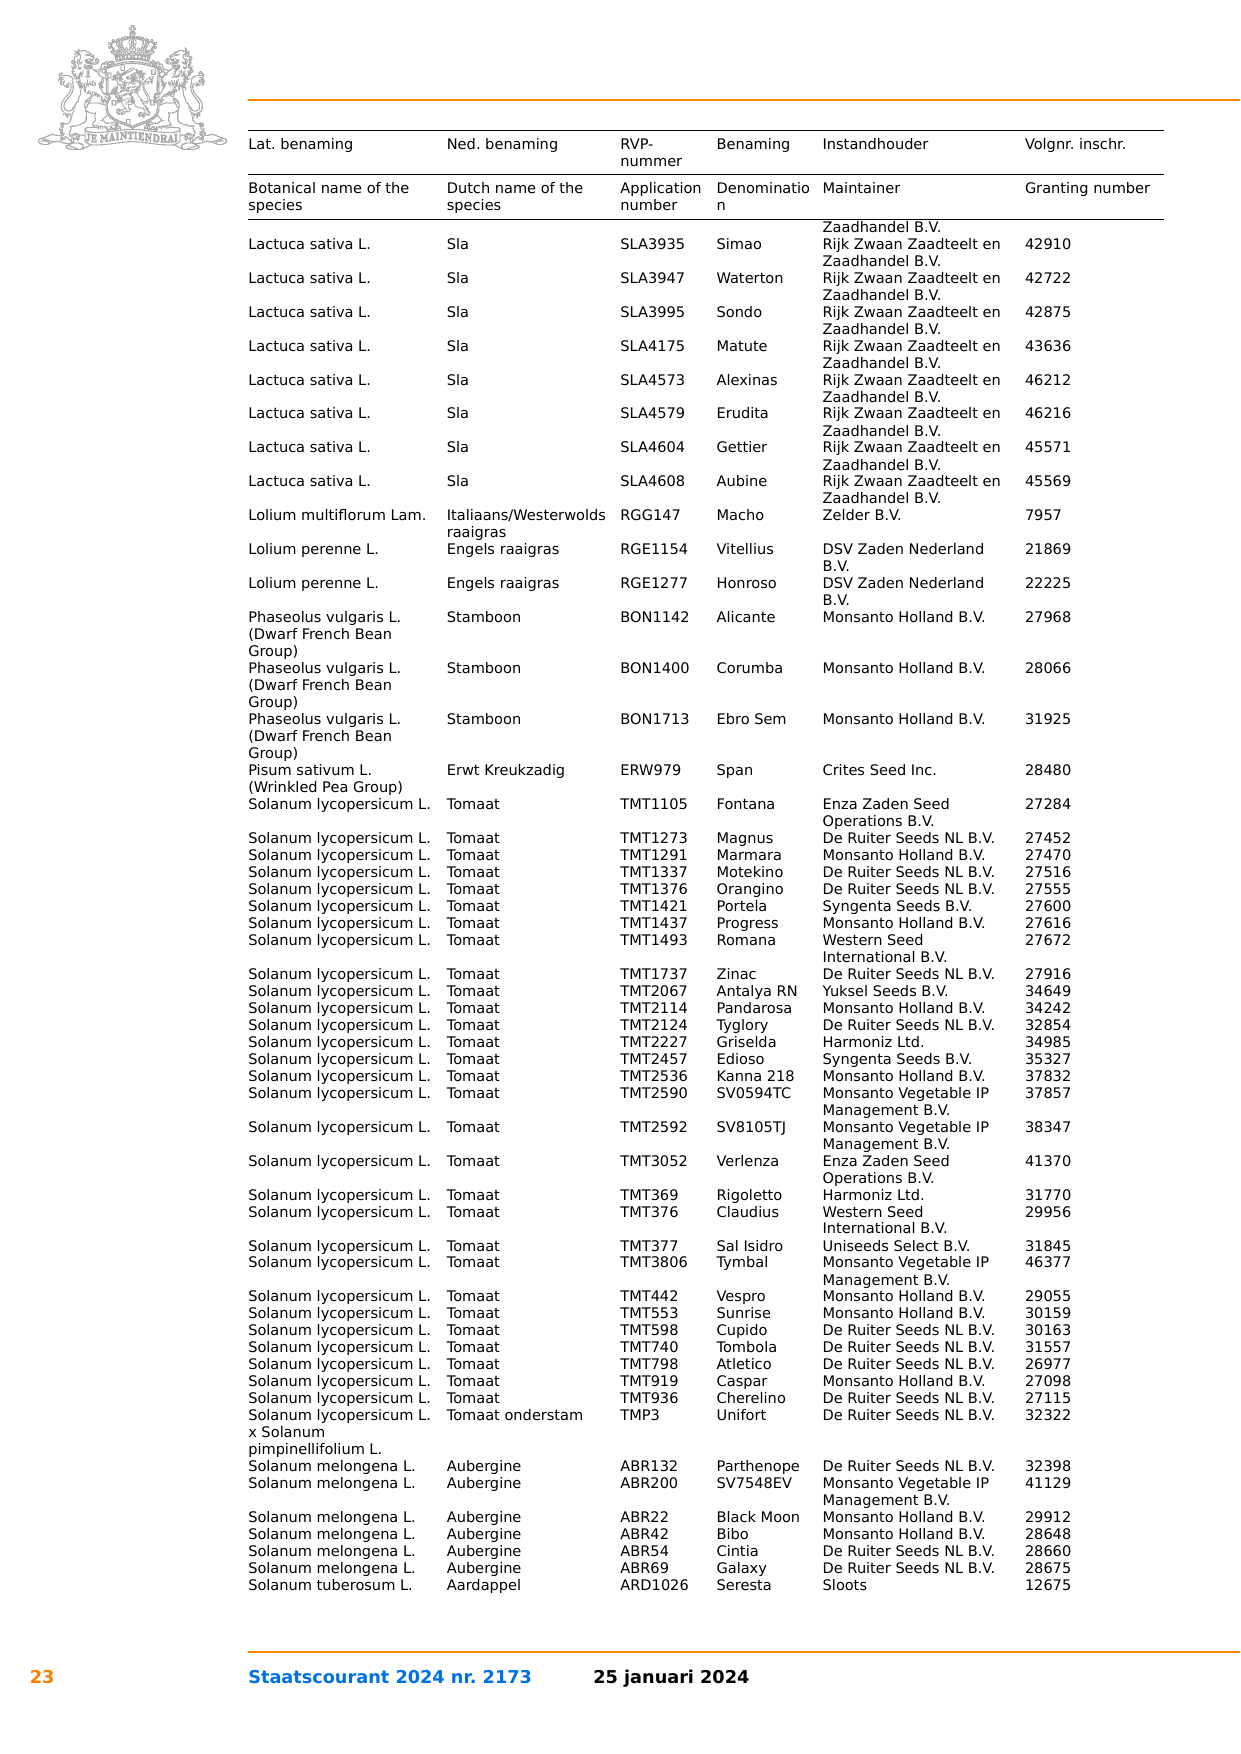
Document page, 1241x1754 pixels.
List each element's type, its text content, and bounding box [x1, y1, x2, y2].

table_cell Rijk Zwaan Zaadteelt en Zaadhandel B.V. [816, 405, 1019, 439]
table_cell Lolium perenne L. [248, 575, 441, 609]
table_cell 41370 [1019, 1153, 1163, 1186]
table_cell 31770 [1019, 1186, 1163, 1203]
table_cell SV8105TJ [711, 1119, 816, 1152]
table_cell Tomaat [441, 915, 614, 932]
table_cell Aubergine [441, 1458, 614, 1475]
table_cell SLA4608 [614, 473, 711, 507]
table_cell Zinac [711, 966, 816, 983]
table_cell Aubergine [441, 1543, 614, 1560]
table_cell 42875 [1019, 304, 1163, 337]
table_cell Tomaat [441, 1034, 614, 1051]
table_cell TMP3 [614, 1407, 711, 1458]
table_cell 35327 [1019, 1051, 1163, 1068]
table_cell Sloots [816, 1577, 1019, 1594]
table_cell Rijk Zwaan Zaadteelt en Zaadhandel B.V. [816, 270, 1019, 303]
table_cell Alicante [711, 609, 816, 660]
table_cell Solanum lycopersicum L. [248, 1068, 441, 1084]
table_cell Solanum lycopersicum L. [248, 1288, 441, 1305]
table_cell ARD1026 [614, 1577, 711, 1594]
table_cell Solanum lycopersicum L. [248, 864, 441, 881]
table_cell De Ruiter Seeds NL B.V. [816, 1017, 1019, 1034]
table_cell Aubine [711, 473, 816, 507]
table_cell 46212 [1019, 371, 1163, 405]
table_cell TMT369 [614, 1186, 711, 1203]
table_cell 27672 [1019, 932, 1163, 966]
table_cell TMT1493 [614, 932, 711, 966]
table_cell Antalya RN [711, 983, 816, 1000]
table_cell Tomaat [441, 1254, 614, 1288]
table_cell Tomaat [441, 1153, 614, 1186]
table_cell 45571 [1019, 439, 1163, 473]
table_cell Solanum lycopersicum L. [248, 915, 441, 932]
table_cell Simao [711, 236, 816, 269]
table_cell Solanum lycopersicum L. [248, 830, 441, 847]
table_cell TMT598 [614, 1322, 711, 1339]
table_cell Aubergine [441, 1509, 614, 1526]
table_cell TMT377 [614, 1238, 711, 1254]
table_cell Tomaat [441, 983, 614, 1000]
table_cell Sla [441, 371, 614, 405]
table_cell Waterton [711, 270, 816, 303]
table_cell 45569 [1019, 473, 1163, 507]
table_cell SV7548EV [711, 1475, 816, 1509]
table_cell Griselda [711, 1034, 816, 1051]
table_cell TMT740 [614, 1339, 711, 1356]
table_cell [614, 220, 711, 236]
table_cell Tomaat [441, 1322, 614, 1339]
table_cell Tomaat [441, 1305, 614, 1322]
table_cell Solanum lycopersicum L. [248, 966, 441, 983]
table_cell Stamboon [441, 660, 614, 711]
table_cell Honroso [711, 575, 816, 609]
table_header Benaming [711, 131, 816, 174]
table_cell Matute [711, 338, 816, 371]
table_cell SLA4573 [614, 371, 711, 405]
table_cell SLA4579 [614, 405, 711, 439]
table_cell Lactuca sativa L. [248, 236, 441, 269]
table_cell Tomaat [441, 1373, 614, 1390]
table_cell Lolium perenne L. [248, 541, 441, 575]
table_cell Solanum lycopersicum L. [248, 1339, 441, 1356]
table_cell De Ruiter Seeds NL B.V. [816, 1560, 1019, 1577]
table_cell Solanum lycopersicum L. [248, 1373, 441, 1390]
table_cell Span [711, 762, 816, 796]
table_header Instandhouder [816, 131, 1019, 174]
table_cell Atletico [711, 1356, 816, 1373]
table_cell Monsanto Vegetable IP Management B.V. [816, 1254, 1019, 1288]
table_cell De Ruiter Seeds NL B.V. [816, 830, 1019, 847]
table_cell Romana [711, 932, 816, 966]
table_cell ABR200 [614, 1475, 711, 1509]
table_cell Solanum melongena L. [248, 1458, 441, 1475]
table_cell TMT2067 [614, 983, 711, 1000]
table_cell Tomaat [441, 864, 614, 881]
table_cell Zaadhandel B.V. [816, 220, 1019, 236]
table_cell Lactuca sativa L. [248, 473, 441, 507]
table_cell Aubergine [441, 1475, 614, 1509]
table_cell 27916 [1019, 966, 1163, 983]
table_cell De Ruiter Seeds NL B.V. [816, 1356, 1019, 1373]
table_cell 27555 [1019, 881, 1163, 898]
table_cell Tomaat [441, 1390, 614, 1407]
table_cell 32854 [1019, 1017, 1163, 1034]
table_cell SV0594TC [711, 1085, 816, 1118]
table_cell 27098 [1019, 1373, 1163, 1390]
table_cell Lactuca sativa L. [248, 270, 441, 303]
table_cell Sla [441, 304, 614, 337]
table_cell Harmoniz Ltd. [816, 1186, 1019, 1203]
table_cell Sla [441, 270, 614, 303]
table_cell Denomination [711, 175, 816, 219]
table_cell Phaseolus vulgaris L. (Dwarf French Bean Group) [248, 711, 441, 762]
table_cell 34242 [1019, 1000, 1163, 1017]
table_cell Lolium multiflorum Lam. [248, 507, 441, 541]
table_cell [711, 220, 816, 236]
table_cell TMT798 [614, 1356, 711, 1373]
table_cell Solanum lycopersicum L. [248, 796, 441, 830]
table_cell SLA3995 [614, 304, 711, 337]
table_cell Caspar [711, 1373, 816, 1390]
table_cell Rijk Zwaan Zaadteelt en Zaadhandel B.V. [816, 371, 1019, 405]
table_cell 27470 [1019, 847, 1163, 864]
table_cell Monsanto Vegetable IP Management B.V. [816, 1085, 1019, 1118]
table_cell 28660 [1019, 1543, 1163, 1560]
table_cell TMT1437 [614, 915, 711, 932]
table_cell Verlenza [711, 1153, 816, 1186]
table_cell Rijk Zwaan Zaadteelt en Zaadhandel B.V. [816, 338, 1019, 371]
table_cell Aubergine [441, 1526, 614, 1543]
table_cell Tomaat [441, 1119, 614, 1152]
table_cell Uniseeds Select B.V. [816, 1238, 1019, 1254]
table_cell DSV Zaden Nederland B.V. [816, 575, 1019, 609]
table_cell 31925 [1019, 711, 1163, 762]
table_cell Sla [441, 236, 614, 269]
table_cell BON1400 [614, 660, 711, 711]
table_cell De Ruiter Seeds NL B.V. [816, 881, 1019, 898]
table_cell Monsanto Vegetable IP Management B.V. [816, 1475, 1019, 1509]
table_cell TMT553 [614, 1305, 711, 1322]
table_cell Solanum melongena L. [248, 1543, 441, 1560]
table_cell Vitellius [711, 541, 816, 575]
table_cell Italiaans/Westerwolds raaigras [441, 507, 614, 541]
table_cell Tomaat [441, 1017, 614, 1034]
table_cell Tomaat [441, 966, 614, 983]
table_cell Galaxy [711, 1560, 816, 1577]
table_cell SLA3935 [614, 236, 711, 269]
table_cell Kanna 218 [711, 1068, 816, 1084]
table_cell Tomaat [441, 847, 614, 864]
table_cell Black Moon [711, 1509, 816, 1526]
table_cell Crites Seed Inc. [816, 762, 1019, 796]
table_cell Claudius [711, 1204, 816, 1237]
table_cell TMT442 [614, 1288, 711, 1305]
table_cell Botanical name of the species [248, 175, 441, 219]
table_cell TMT2114 [614, 1000, 711, 1017]
table_cell Vespro [711, 1288, 816, 1305]
table_cell Tomaat [441, 1186, 614, 1203]
table_cell DSV Zaden Nederland B.V. [816, 541, 1019, 575]
table_cell TMT936 [614, 1390, 711, 1407]
table_cell [1019, 220, 1163, 236]
table_cell TMT2457 [614, 1051, 711, 1068]
table_cell RGG147 [614, 507, 711, 541]
table_cell Rijk Zwaan Zaadteelt en Zaadhandel B.V. [816, 439, 1019, 473]
table_cell TMT2536 [614, 1068, 711, 1084]
table_cell 26977 [1019, 1356, 1163, 1373]
table_cell Solanum lycopersicum L. [248, 847, 441, 864]
table_cell Tomaat [441, 881, 614, 898]
table_cell Solanum melongena L. [248, 1509, 441, 1526]
table_cell BON1713 [614, 711, 711, 762]
table_cell Tomaat [441, 1288, 614, 1305]
table_cell TMT1273 [614, 830, 711, 847]
table_cell RGE1154 [614, 541, 711, 575]
table_cell Solanum lycopersicum L. [248, 1186, 441, 1203]
table_cell Sla [441, 338, 614, 371]
table_cell Corumba [711, 660, 816, 711]
table_cell Monsanto Holland B.V. [816, 1000, 1019, 1017]
table_cell Maintainer [816, 175, 1019, 219]
table_cell Parthenope [711, 1458, 816, 1475]
table_cell Sondo [711, 304, 816, 337]
table_cell TMT2227 [614, 1034, 711, 1051]
table_cell 27616 [1019, 915, 1163, 932]
table_cell Monsanto Holland B.V. [816, 1068, 1019, 1084]
table_cell Lactuca sativa L. [248, 304, 441, 337]
table_cell Solanum lycopersicum L. [248, 1034, 441, 1051]
table_cell TMT2592 [614, 1119, 711, 1152]
table_cell Solanum lycopersicum L. [248, 1017, 441, 1034]
table_cell Marmara [711, 847, 816, 864]
table_header Lat. benaming [248, 131, 441, 174]
table_cell Syngenta Seeds B.V. [816, 898, 1019, 915]
table_cell Solanum lycopersicum L. [248, 983, 441, 1000]
table_cell Magnus [711, 830, 816, 847]
table_cell 41129 [1019, 1475, 1163, 1509]
table_cell TMT1105 [614, 796, 711, 830]
table_cell Tomaat [441, 932, 614, 966]
table_cell SLA3947 [614, 270, 711, 303]
table_cell Erwt Kreukzadig [441, 762, 614, 796]
table_cell Monsanto Holland B.V. [816, 1373, 1019, 1390]
table_cell Tomaat onderstam [441, 1407, 614, 1458]
table_cell 42910 [1019, 236, 1163, 269]
table_cell Progress [711, 915, 816, 932]
table_cell BON1142 [614, 609, 711, 660]
table_cell Ebro Sem [711, 711, 816, 762]
table_cell 42722 [1019, 270, 1163, 303]
table_cell TMT2124 [614, 1017, 711, 1034]
table_cell Syngenta Seeds B.V. [816, 1051, 1019, 1068]
table_cell Orangino [711, 881, 816, 898]
table_cell TMT1376 [614, 881, 711, 898]
table_header Volgnr. inschr. [1019, 131, 1163, 174]
table_cell Fontana [711, 796, 816, 830]
table_cell Pandarosa [711, 1000, 816, 1017]
table_cell Monsanto Vegetable IP Management B.V. [816, 1119, 1019, 1152]
table_cell 27115 [1019, 1390, 1163, 1407]
table_cell Harmoniz Ltd. [816, 1034, 1019, 1051]
table_cell De Ruiter Seeds NL B.V. [816, 1543, 1019, 1560]
table_cell Solanum lycopersicum L. x Solanum pimpinellifolium L. [248, 1407, 441, 1458]
table_cell 28066 [1019, 660, 1163, 711]
table_cell Solanum tuberosum L. [248, 1577, 441, 1594]
table_cell Sla [441, 473, 614, 507]
table_cell Solanum lycopersicum L. [248, 1204, 441, 1237]
table_cell 21869 [1019, 541, 1163, 575]
table_cell Monsanto Holland B.V. [816, 915, 1019, 932]
table_cell ABR42 [614, 1526, 711, 1543]
table_cell Solanum lycopersicum L. [248, 1119, 441, 1152]
table_cell RGE1277 [614, 575, 711, 609]
table_cell Solanum lycopersicum L. [248, 881, 441, 898]
table_cell Cherelino [711, 1390, 816, 1407]
table_cell TMT1737 [614, 966, 711, 983]
table_cell 46216 [1019, 405, 1163, 439]
table_cell Tomaat [441, 1051, 614, 1068]
table_cell Solanum lycopersicum L. [248, 898, 441, 915]
table_cell Tymbal [711, 1254, 816, 1288]
table_cell Phaseolus vulgaris L. (Dwarf French Bean Group) [248, 609, 441, 660]
table_cell Sla [441, 405, 614, 439]
table_cell 29956 [1019, 1204, 1163, 1237]
table_cell Erudita [711, 405, 816, 439]
table_cell Solanum lycopersicum L. [248, 1085, 441, 1118]
table_cell Solanum lycopersicum L. [248, 1051, 441, 1068]
table_cell Tomaat [441, 1339, 614, 1356]
table_cell Lactuca sativa L. [248, 338, 441, 371]
table_cell TMT376 [614, 1204, 711, 1237]
table_cell Seresta [711, 1577, 816, 1594]
table_cell Solanum lycopersicum L. [248, 1356, 441, 1373]
table_cell 30159 [1019, 1305, 1163, 1322]
table_cell Sal Isidro [711, 1238, 816, 1254]
table_cell Monsanto Holland B.V. [816, 609, 1019, 660]
table_cell Cintia [711, 1543, 816, 1560]
table_cell Dutch name of the species [441, 175, 614, 219]
table_cell Tombola [711, 1339, 816, 1356]
table_cell Alexinas [711, 371, 816, 405]
table_cell 27968 [1019, 609, 1163, 660]
table_cell ABR69 [614, 1560, 711, 1577]
table_cell Lactuca sativa L. [248, 439, 441, 473]
table_cell 27452 [1019, 830, 1163, 847]
table_cell Enza Zaden Seed Operations B.V. [816, 1153, 1019, 1186]
table_cell Stamboon [441, 711, 614, 762]
table_cell [248, 220, 441, 236]
table_cell 30163 [1019, 1322, 1163, 1339]
table_cell 7957 [1019, 507, 1163, 541]
table_cell ABR132 [614, 1458, 711, 1475]
table_cell TMT1337 [614, 864, 711, 881]
table_cell De Ruiter Seeds NL B.V. [816, 1339, 1019, 1356]
table_cell Tomaat [441, 898, 614, 915]
table_cell Sunrise [711, 1305, 816, 1322]
table_cell TMT919 [614, 1373, 711, 1390]
table_cell TMT3806 [614, 1254, 711, 1288]
table_cell SLA4604 [614, 439, 711, 473]
table_cell 32398 [1019, 1458, 1163, 1475]
table_cell Tomaat [441, 1068, 614, 1084]
table_header Ned. benaming [441, 131, 614, 174]
table_cell 29912 [1019, 1509, 1163, 1526]
table_cell Bibo [711, 1526, 816, 1543]
table_cell 27284 [1019, 796, 1163, 830]
table_cell 27600 [1019, 898, 1163, 915]
table_cell SLA4175 [614, 338, 711, 371]
table_cell Tomaat [441, 1238, 614, 1254]
table_cell Tomaat [441, 1000, 614, 1017]
table_cell 27516 [1019, 864, 1163, 881]
table_cell Solanum melongena L. [248, 1526, 441, 1543]
table_cell 29055 [1019, 1288, 1163, 1305]
table_cell Aubergine [441, 1560, 614, 1577]
table_cell Engels raaigras [441, 575, 614, 609]
table_cell Monsanto Holland B.V. [816, 847, 1019, 864]
table_cell Lactuca sativa L. [248, 371, 441, 405]
table_cell 28675 [1019, 1560, 1163, 1577]
table_cell 31845 [1019, 1238, 1163, 1254]
table_cell Lactuca sativa L. [248, 405, 441, 439]
table_cell 28480 [1019, 762, 1163, 796]
table_cell Tomaat [441, 830, 614, 847]
table_cell Portela [711, 898, 816, 915]
table_cell 46377 [1019, 1254, 1163, 1288]
table_header RVP-nummer [614, 131, 711, 174]
table_cell Solanum lycopersicum L. [248, 1238, 441, 1254]
table_cell Zelder B.V. [816, 507, 1019, 541]
table_cell TMT3052 [614, 1153, 711, 1186]
table_cell Macho [711, 507, 816, 541]
table_cell Unifort [711, 1407, 816, 1458]
table_cell 34649 [1019, 983, 1163, 1000]
table_cell De Ruiter Seeds NL B.V. [816, 1322, 1019, 1339]
table_cell Yuksel Seeds B.V. [816, 983, 1019, 1000]
table_cell Application number [614, 175, 711, 219]
table_cell Solanum lycopersicum L. [248, 1153, 441, 1186]
table_cell Enza Zaden Seed Operations B.V. [816, 796, 1019, 830]
table_cell 31557 [1019, 1339, 1163, 1356]
table_cell Rijk Zwaan Zaadteelt en Zaadhandel B.V. [816, 304, 1019, 337]
table_cell Monsanto Holland B.V. [816, 660, 1019, 711]
table_cell TMT1291 [614, 847, 711, 864]
table_cell Tomaat [441, 796, 614, 830]
table_cell TMT1421 [614, 898, 711, 915]
table_cell Solanum lycopersicum L. [248, 1322, 441, 1339]
table_cell Motekino [711, 864, 816, 881]
table_cell 22225 [1019, 575, 1163, 609]
table_cell Rijk Zwaan Zaadteelt en Zaadhandel B.V. [816, 236, 1019, 269]
table_cell Solanum melongena L. [248, 1475, 441, 1509]
table_cell ABR22 [614, 1509, 711, 1526]
table_cell Gettier [711, 439, 816, 473]
table_cell Tomaat [441, 1085, 614, 1118]
table_cell Monsanto Holland B.V. [816, 1305, 1019, 1322]
table_cell Western Seed International B.V. [816, 932, 1019, 966]
table_cell Tyglory [711, 1017, 816, 1034]
table_cell Aardappel [441, 1577, 614, 1594]
table_cell Rigoletto [711, 1186, 816, 1203]
table_cell ABR54 [614, 1543, 711, 1560]
table_cell Solanum lycopersicum L. [248, 1000, 441, 1017]
table_cell Solanum lycopersicum L. [248, 932, 441, 966]
table_cell De Ruiter Seeds NL B.V. [816, 1458, 1019, 1475]
table_cell ERW979 [614, 762, 711, 796]
table_cell Solanum melongena L. [248, 1560, 441, 1577]
table_cell Pisum sativum L. (Wrinkled Pea Group) [248, 762, 441, 796]
table_cell 38347 [1019, 1119, 1163, 1152]
table_cell Monsanto Holland B.V. [816, 1526, 1019, 1543]
table_cell Rijk Zwaan Zaadteelt en Zaadhandel B.V. [816, 473, 1019, 507]
table_cell Cupido [711, 1322, 816, 1339]
table_cell Engels raaigras [441, 541, 614, 575]
table_cell 28648 [1019, 1526, 1163, 1543]
table_cell Tomaat [441, 1204, 614, 1237]
table_cell De Ruiter Seeds NL B.V. [816, 1390, 1019, 1407]
table_cell Solanum lycopersicum L. [248, 1305, 441, 1322]
table_cell Sla [441, 439, 614, 473]
table_cell 37832 [1019, 1068, 1163, 1084]
table_cell Monsanto Holland B.V. [816, 711, 1019, 762]
table_cell Monsanto Holland B.V. [816, 1288, 1019, 1305]
table_cell Western Seed International B.V. [816, 1204, 1019, 1237]
table_cell Phaseolus vulgaris L. (Dwarf French Bean Group) [248, 660, 441, 711]
table_cell 37857 [1019, 1085, 1163, 1118]
picture [38, 25, 227, 150]
table_cell De Ruiter Seeds NL B.V. [816, 1407, 1019, 1458]
table_cell De Ruiter Seeds NL B.V. [816, 864, 1019, 881]
table_cell [441, 220, 614, 236]
table_cell Stamboon [441, 609, 614, 660]
table_cell 43636 [1019, 338, 1163, 371]
table_cell Tomaat [441, 1356, 614, 1373]
table_cell Granting number [1019, 175, 1163, 219]
table_cell De Ruiter Seeds NL B.V. [816, 966, 1019, 983]
table_cell Monsanto Holland B.V. [816, 1509, 1019, 1526]
table_cell 34985 [1019, 1034, 1163, 1051]
table_cell Solanum lycopersicum L. [248, 1390, 441, 1407]
table_cell Solanum lycopersicum L. [248, 1254, 441, 1288]
table_cell Edioso [711, 1051, 816, 1068]
table_cell 12675 [1019, 1577, 1163, 1594]
table_cell 32322 [1019, 1407, 1163, 1458]
table_cell TMT2590 [614, 1085, 711, 1118]
